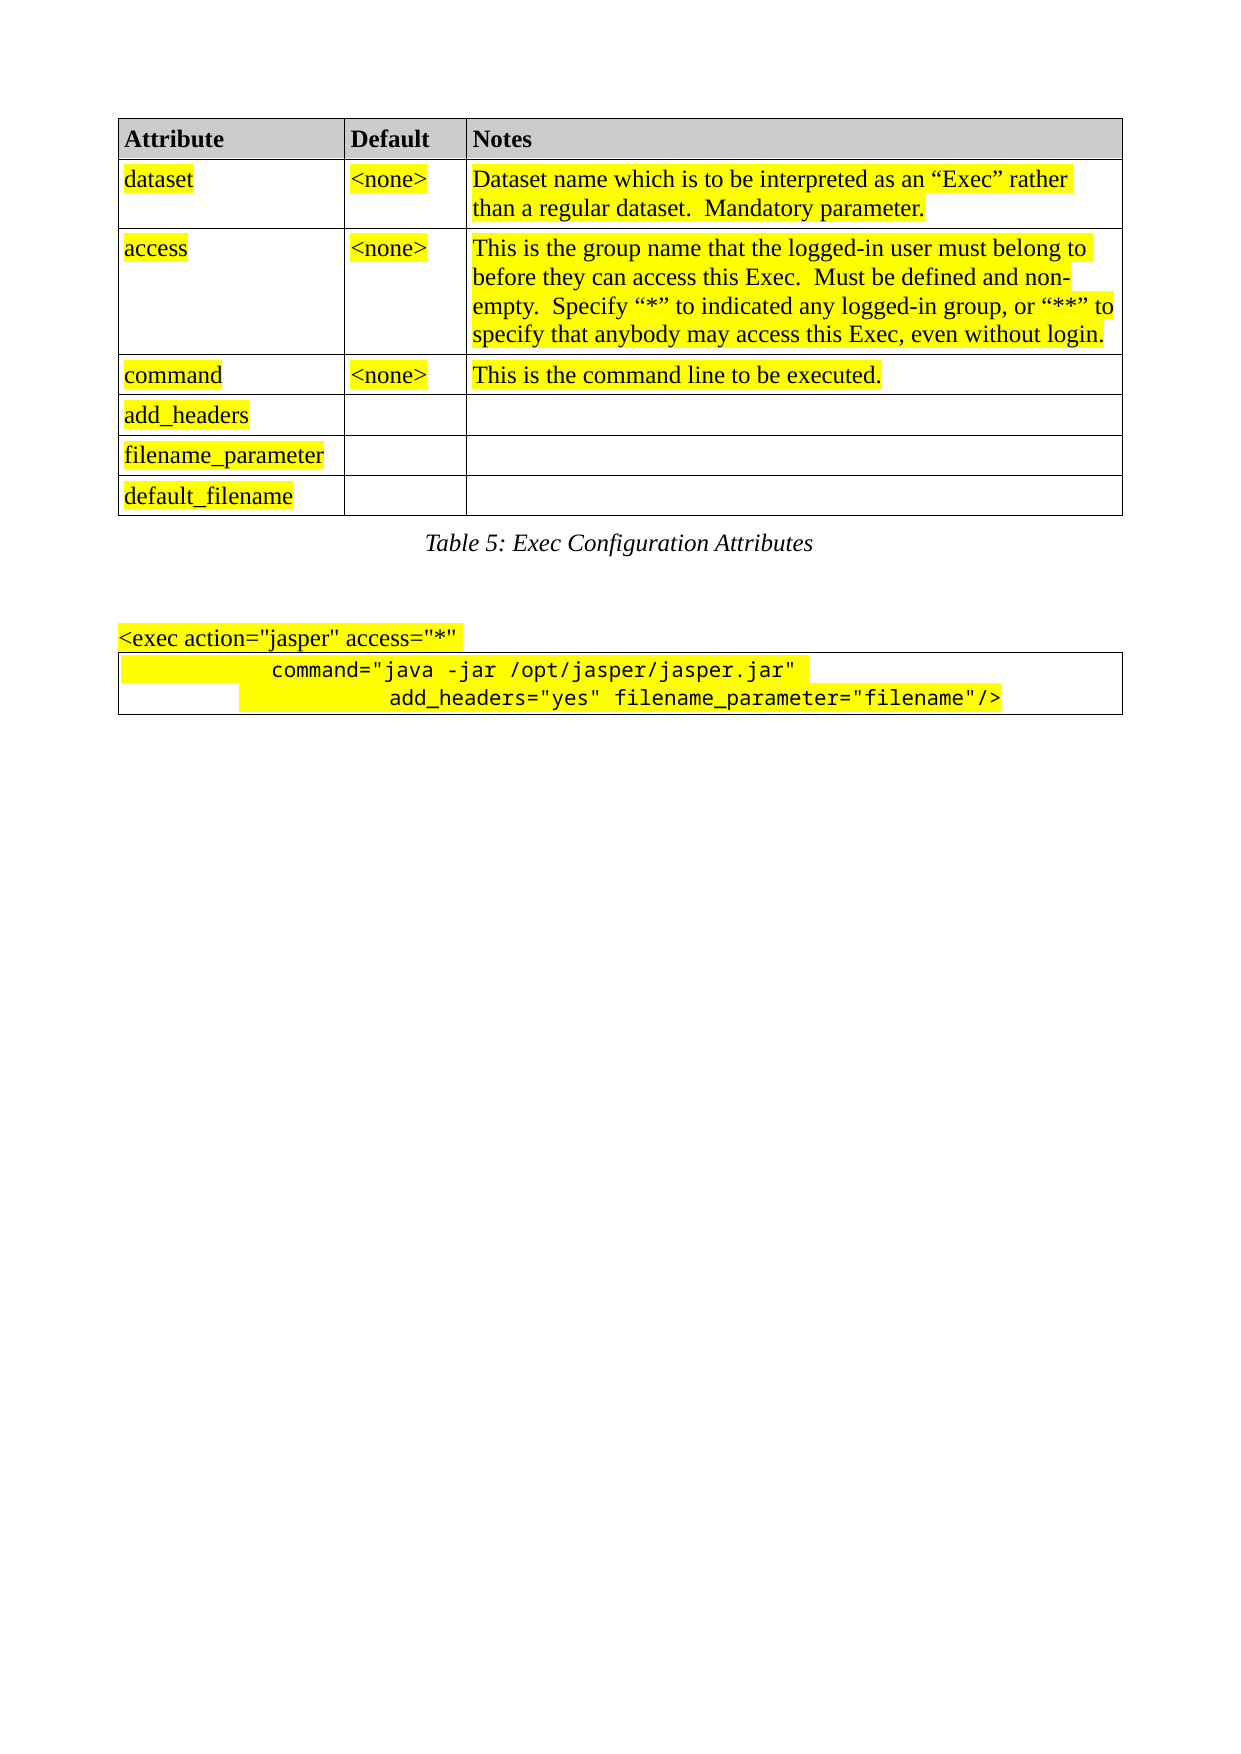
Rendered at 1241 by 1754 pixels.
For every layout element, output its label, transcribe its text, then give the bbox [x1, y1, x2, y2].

table_cell filename_parameter [119, 436, 344, 475]
table_cell This is the group name that the logged-in user must belong to before they can access this Exec. Must be defined and non-empty. Specify “*” to indicated any logged-in group, or “**” to specify that anybody may access this Exec, even without login. [467, 229, 1122, 354]
table_cell [467, 476, 1122, 515]
table_cell <none> [345, 355, 466, 394]
table_header Notes [467, 119, 1122, 158]
table_cell This is the command line to be executed. [467, 355, 1122, 394]
table_cell command [119, 355, 344, 394]
table_header Attribute [119, 119, 344, 158]
table_cell dataset [119, 160, 344, 227]
table_cell [467, 436, 1122, 475]
table_cell access [119, 229, 344, 354]
table_cell Dataset name which is to be interpreted as an “Exec” rather than a regular dataset. Mandatory parameter. [467, 160, 1122, 227]
text Table 5: Exec Configuration Attributes [118, 528, 1122, 557]
text command="java -jar /opt/jasper/jasper.jar" [119, 653, 1122, 680]
text <exec action="jasper" access="*" [118, 623, 1122, 652]
table_cell <none> [345, 229, 466, 354]
table_cell default_filename [119, 476, 344, 515]
table_cell [467, 395, 1122, 435]
table_cell [345, 436, 466, 475]
table_cell [345, 476, 466, 515]
table_cell <none> [345, 160, 466, 227]
table_cell add_headers [119, 395, 344, 435]
table_cell [345, 395, 466, 435]
text add_headers="yes" filename_parameter="filename"/> [119, 680, 1122, 714]
table_header Default [345, 119, 466, 158]
